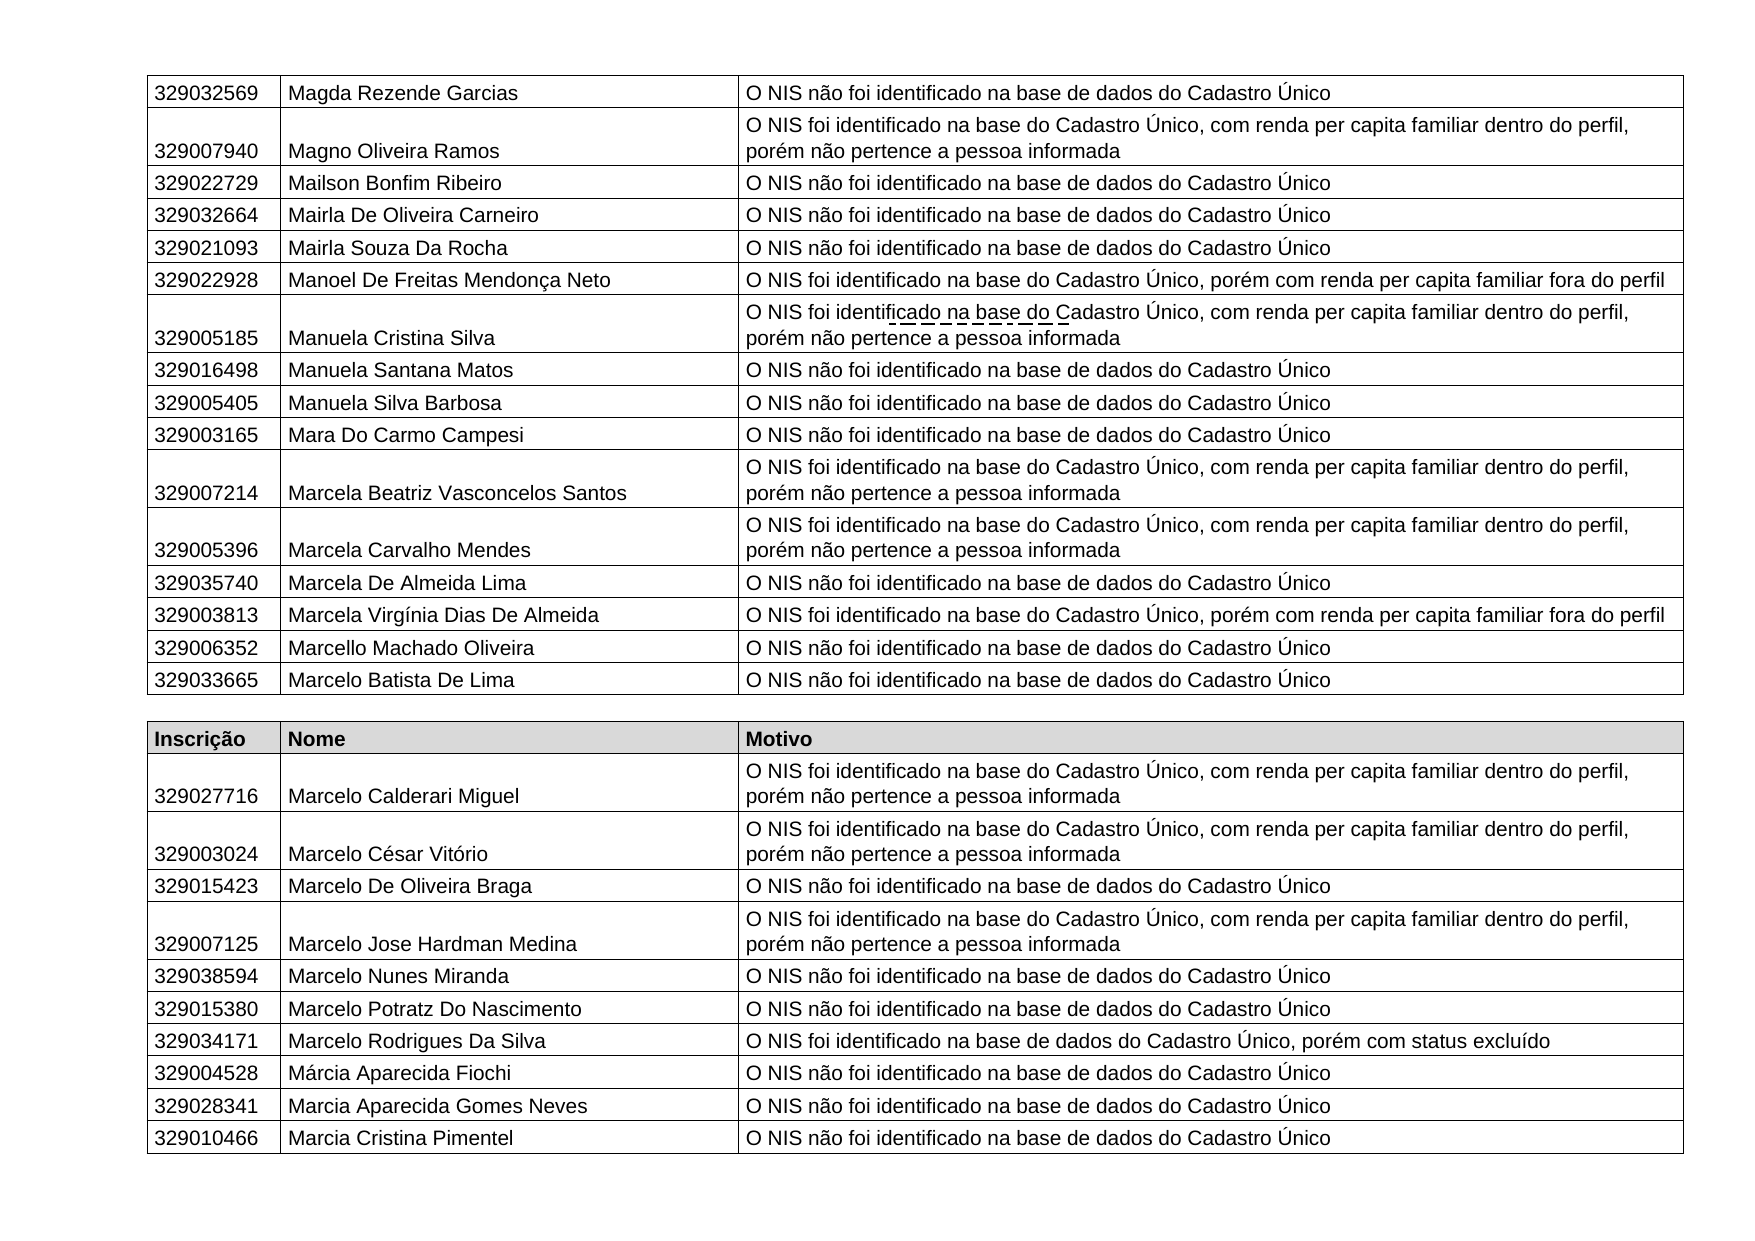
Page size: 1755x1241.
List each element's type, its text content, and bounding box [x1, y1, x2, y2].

table_cell O NIS não foi identificado na base de dados do Cadastro Único [739, 76, 1683, 107]
table_cell 329038594 [148, 960, 280, 991]
table_cell Marcelo Rodrigues Da Silva [281, 1024, 738, 1055]
table_cell Marcelo César Vitório [281, 812, 738, 868]
table_cell Marcela Carvalho Mendes [281, 508, 738, 565]
table_cell Mairla Souza Da Rocha [281, 231, 738, 262]
table_cell Marcelo Calderari Miguel [281, 754, 738, 811]
table_cell 329007125 [148, 902, 280, 958]
table_cell 329007214 [148, 450, 280, 507]
table_cell 329016498 [148, 353, 280, 384]
table_cell O NIS não foi identificado na base de dados do Cadastro Único [739, 231, 1683, 262]
table_cell O NIS foi identificado na base do Cadastro Único, com renda per capita familiar dentro do perfil, porém não pertence a pessoa informada [739, 902, 1683, 958]
table_cell 329035740 [148, 566, 280, 597]
table_cell 329005185 [148, 295, 280, 352]
table_cell O NIS foi identificado na base do Cadastro Único, com renda per capita familiar dentro do perfil, porém não pertence a pessoa informada [739, 508, 1683, 565]
table_cell 329005396 [148, 508, 280, 565]
table_header Nome [281, 722, 738, 753]
table_cell 329003024 [148, 812, 280, 868]
table_cell 329027716 [148, 754, 280, 811]
table_cell 329007940 [148, 108, 280, 165]
table_cell O NIS foi identificado na base do Cadastro Único, com renda per capita familiar dentro do perfil, porém não pertence a pessoa informada [739, 108, 1683, 165]
table_cell O NIS não foi identificado na base de dados do Cadastro Único [739, 418, 1683, 449]
table_cell 329006352 [148, 631, 280, 662]
table_header Motivo [739, 722, 1683, 753]
table_cell Marcia Aparecida Gomes Neves [281, 1089, 738, 1120]
table_cell O NIS não foi identificado na base de dados do Cadastro Único [739, 992, 1683, 1023]
table_cell 329021093 [148, 231, 280, 262]
table_cell 329032569 [148, 76, 280, 107]
table_cell O NIS não foi identificado na base de dados do Cadastro Único [739, 386, 1683, 417]
table_cell 329010466 [148, 1121, 280, 1152]
table_cell O NIS não foi identificado na base de dados do Cadastro Único [739, 870, 1683, 901]
table_cell 329022729 [148, 166, 280, 197]
table_cell O NIS não foi identificado na base de dados do Cadastro Único [739, 631, 1683, 662]
table_cell O NIS não foi identificado na base de dados do Cadastro Único [739, 566, 1683, 597]
table_cell O NIS não foi identificado na base de dados do Cadastro Único [739, 1121, 1683, 1152]
table_cell Mailson Bonfim Ribeiro [281, 166, 738, 197]
table_cell O NIS foi identificado na base do Cadastro Único, com renda per capita familiar dentro do perfil, porém não pertence a pessoa informada [739, 295, 1683, 352]
table_cell Mairla De Oliveira Carneiro [281, 199, 738, 230]
table_cell O NIS foi identificado na base do Cadastro Único, com renda per capita familiar dentro do perfil, porém não pertence a pessoa informada [739, 812, 1683, 868]
table_cell Marcela Virgínia Dias De Almeida [281, 598, 738, 629]
table_cell 329033665 [148, 663, 280, 694]
table_cell 329015380 [148, 992, 280, 1023]
table_cell O NIS foi identificado na base do Cadastro Único, porém com renda per capita familiar fora do perfil [739, 598, 1683, 629]
table_cell Marcelo Potratz Do Nascimento [281, 992, 738, 1023]
table_cell Marcia Cristina Pimentel [281, 1121, 738, 1152]
table_cell Manoel De Freitas Mendonça Neto [281, 263, 738, 294]
table_cell O NIS não foi identificado na base de dados do Cadastro Único [739, 663, 1683, 694]
table_cell 329032664 [148, 199, 280, 230]
table_cell Marcela Beatriz Vasconcelos Santos [281, 450, 738, 507]
table_cell O NIS não foi identificado na base de dados do Cadastro Único [739, 960, 1683, 991]
table_cell O NIS não foi identificado na base de dados do Cadastro Único [739, 1056, 1683, 1088]
table_cell 329028341 [148, 1089, 280, 1120]
table_cell O NIS não foi identificado na base de dados do Cadastro Único [739, 353, 1683, 384]
table_cell 329003165 [148, 418, 280, 449]
table_cell Marcelo Jose Hardman Medina [281, 902, 738, 958]
table_cell Márcia Aparecida Fiochi [281, 1056, 738, 1088]
table_cell 329034171 [148, 1024, 280, 1055]
table_cell 329022928 [148, 263, 280, 294]
table_cell O NIS não foi identificado na base de dados do Cadastro Único [739, 1089, 1683, 1120]
table_cell O NIS foi identificado na base do Cadastro Único, com renda per capita familiar dentro do perfil, porém não pertence a pessoa informada [739, 754, 1683, 811]
table_cell Marcelo Nunes Miranda [281, 960, 738, 991]
table_cell O NIS foi identificado na base do Cadastro Único, porém com renda per capita familiar fora do perfil [739, 263, 1683, 294]
table_cell 329015423 [148, 870, 280, 901]
table_header Inscrição [148, 722, 280, 753]
table_cell Manuela Silva Barbosa [281, 386, 738, 417]
table_cell Manuela Santana Matos [281, 353, 738, 384]
table_cell Manuela Cristina Silva [281, 295, 738, 352]
table_cell 329005405 [148, 386, 280, 417]
table_cell O NIS não foi identificado na base de dados do Cadastro Único [739, 166, 1683, 197]
table_cell 329004528 [148, 1056, 280, 1088]
table_cell Marcelo Batista De Lima [281, 663, 738, 694]
table_cell O NIS não foi identificado na base de dados do Cadastro Único [739, 199, 1683, 230]
table_cell Marcela De Almeida Lima [281, 566, 738, 597]
table_cell O NIS foi identificado na base do Cadastro Único, com renda per capita familiar dentro do perfil, porém não pertence a pessoa informada [739, 450, 1683, 507]
table_cell 329003813 [148, 598, 280, 629]
table_cell Marcelo De Oliveira Braga [281, 870, 738, 901]
table_cell Magno Oliveira Ramos [281, 108, 738, 165]
table_cell Marcello Machado Oliveira [281, 631, 738, 662]
table_cell Magda Rezende Garcias [281, 76, 738, 107]
table_cell Mara Do Carmo Campesi [281, 418, 738, 449]
table_cell O NIS foi identificado na base de dados do Cadastro Único, porém com status excluído [739, 1024, 1683, 1055]
